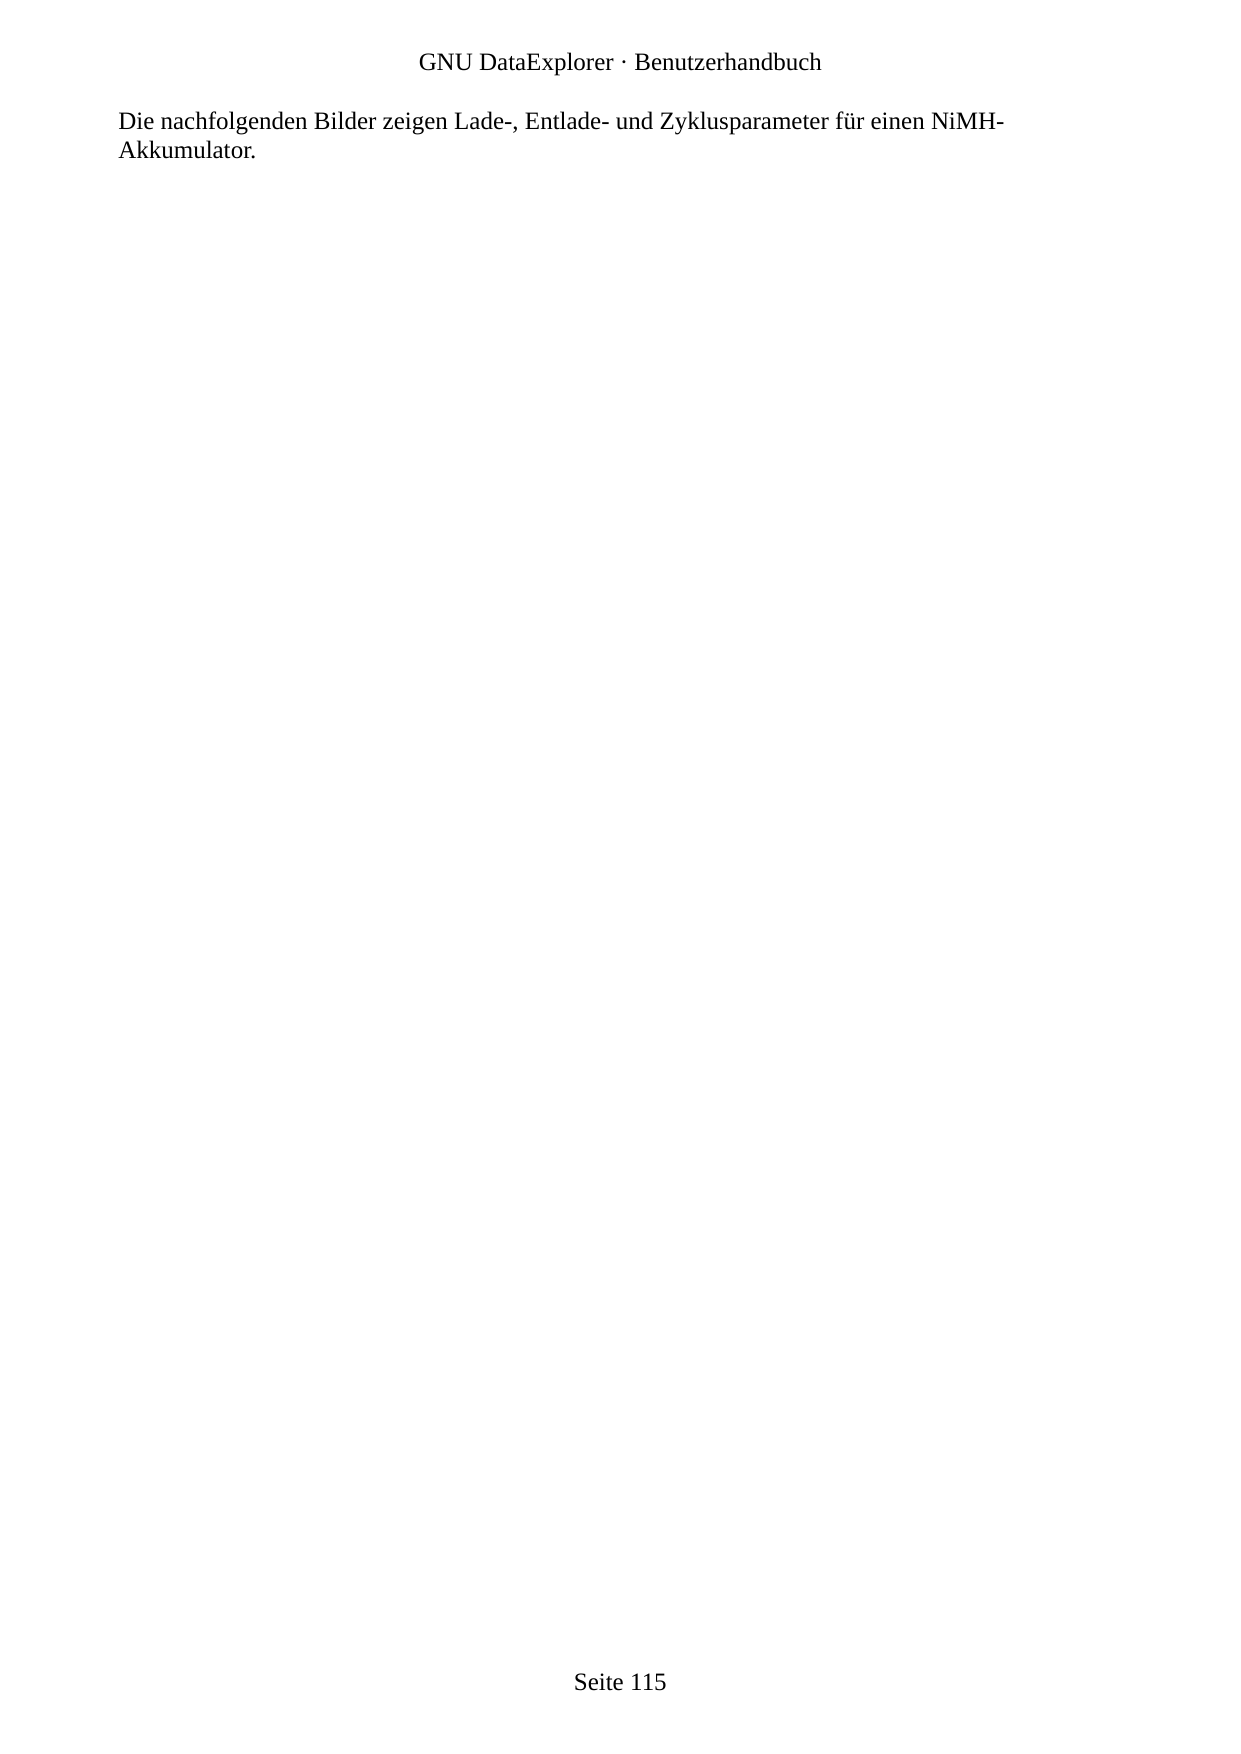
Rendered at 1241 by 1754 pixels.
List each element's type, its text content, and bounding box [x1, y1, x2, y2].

text Die nachfolgenden Bilder zeigen Lade-, Entlade- und Zyklusparameter für einen NiMH-Akkumulator. [118, 106, 1122, 164]
